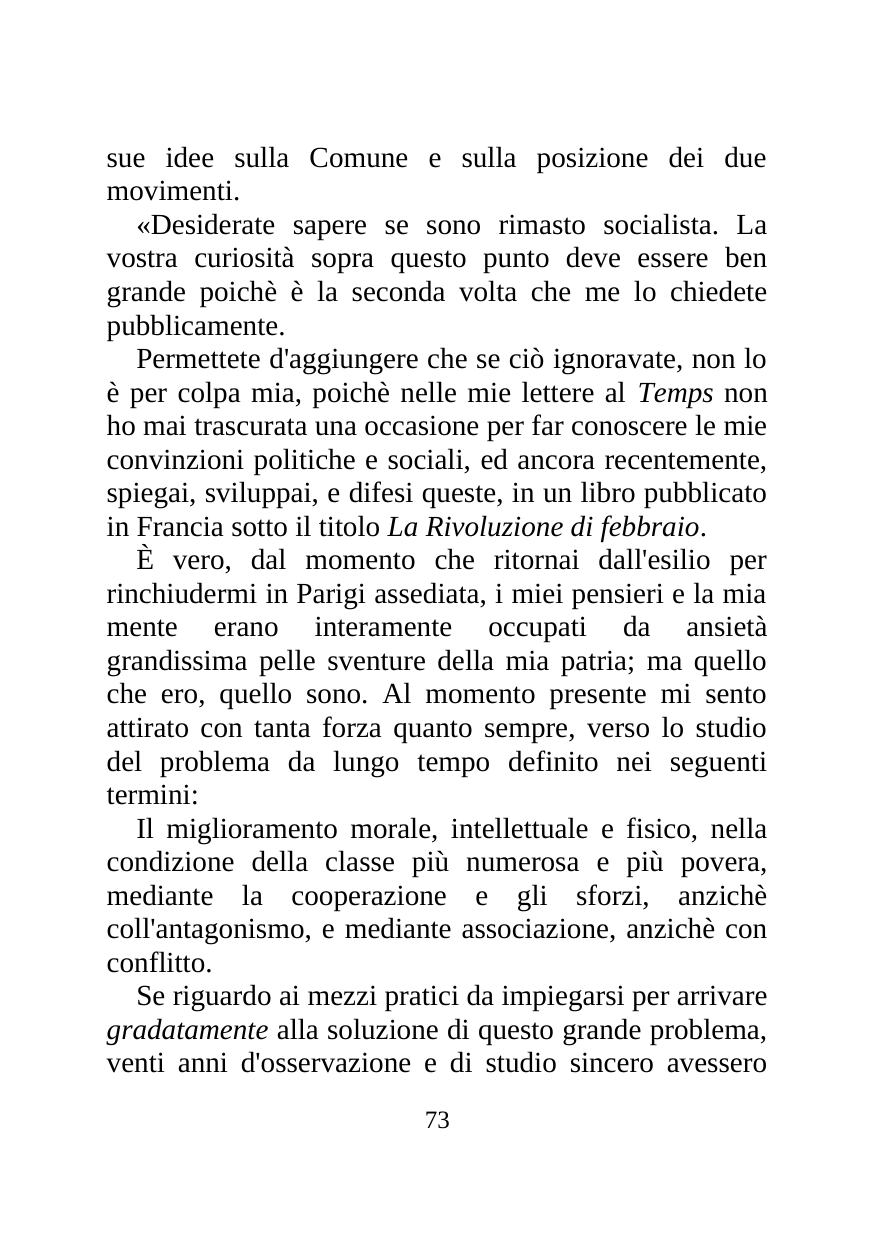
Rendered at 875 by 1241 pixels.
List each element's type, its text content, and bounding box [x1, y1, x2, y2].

text sue idee sulla Comune e sulla posizione dei due movimenti. [106, 140, 768, 207]
text Il miglioramento morale, intellettuale e fisico, nella condizione della classe più numerosa e più povera, mediante la cooperazione e gli sforzi, anzichè coll'antagonismo, e mediante associazione, anzichè con conflitto. [106, 811, 768, 978]
text «Desiderate sapere se sono rimasto socialista. La vostra curiosità sopra questo punto deve essere ben grande poichè è la seconda volta che me lo chiedete pubblicamente. [106, 207, 768, 341]
text Se riguardo ai mezzi pratici da impiegarsi per arrivare gradatamente alla soluzione di questo grande problema, venti anni d'osservazione e di studio sincero avessero [106, 978, 768, 1079]
text È vero, dal momento che ritornai dall'esilio per rinchiudermi in Parigi assediata, i miei pensieri e la mia mente erano interamente occupati da ansietà grandissima pelle sventure della mia patria; ma quello che ero, quello sono. Al momento presente mi sento attirato con tanta forza quanto sempre, verso lo studio del problema da lungo tempo definito nei seguenti termini: [106, 542, 768, 811]
text Permettete d'aggiungere che se ciò ignoravate, non lo è per colpa mia, poichè nelle mie lettere al Temps non ho mai trascurata una occasione per far conoscere le mie convinzioni politiche e sociali, ed ancora recentemente, spiegai, sviluppai, e difesi queste, in un libro pubblicato in Francia sotto il titolo La Rivoluzione di febbraio. [106, 341, 768, 542]
